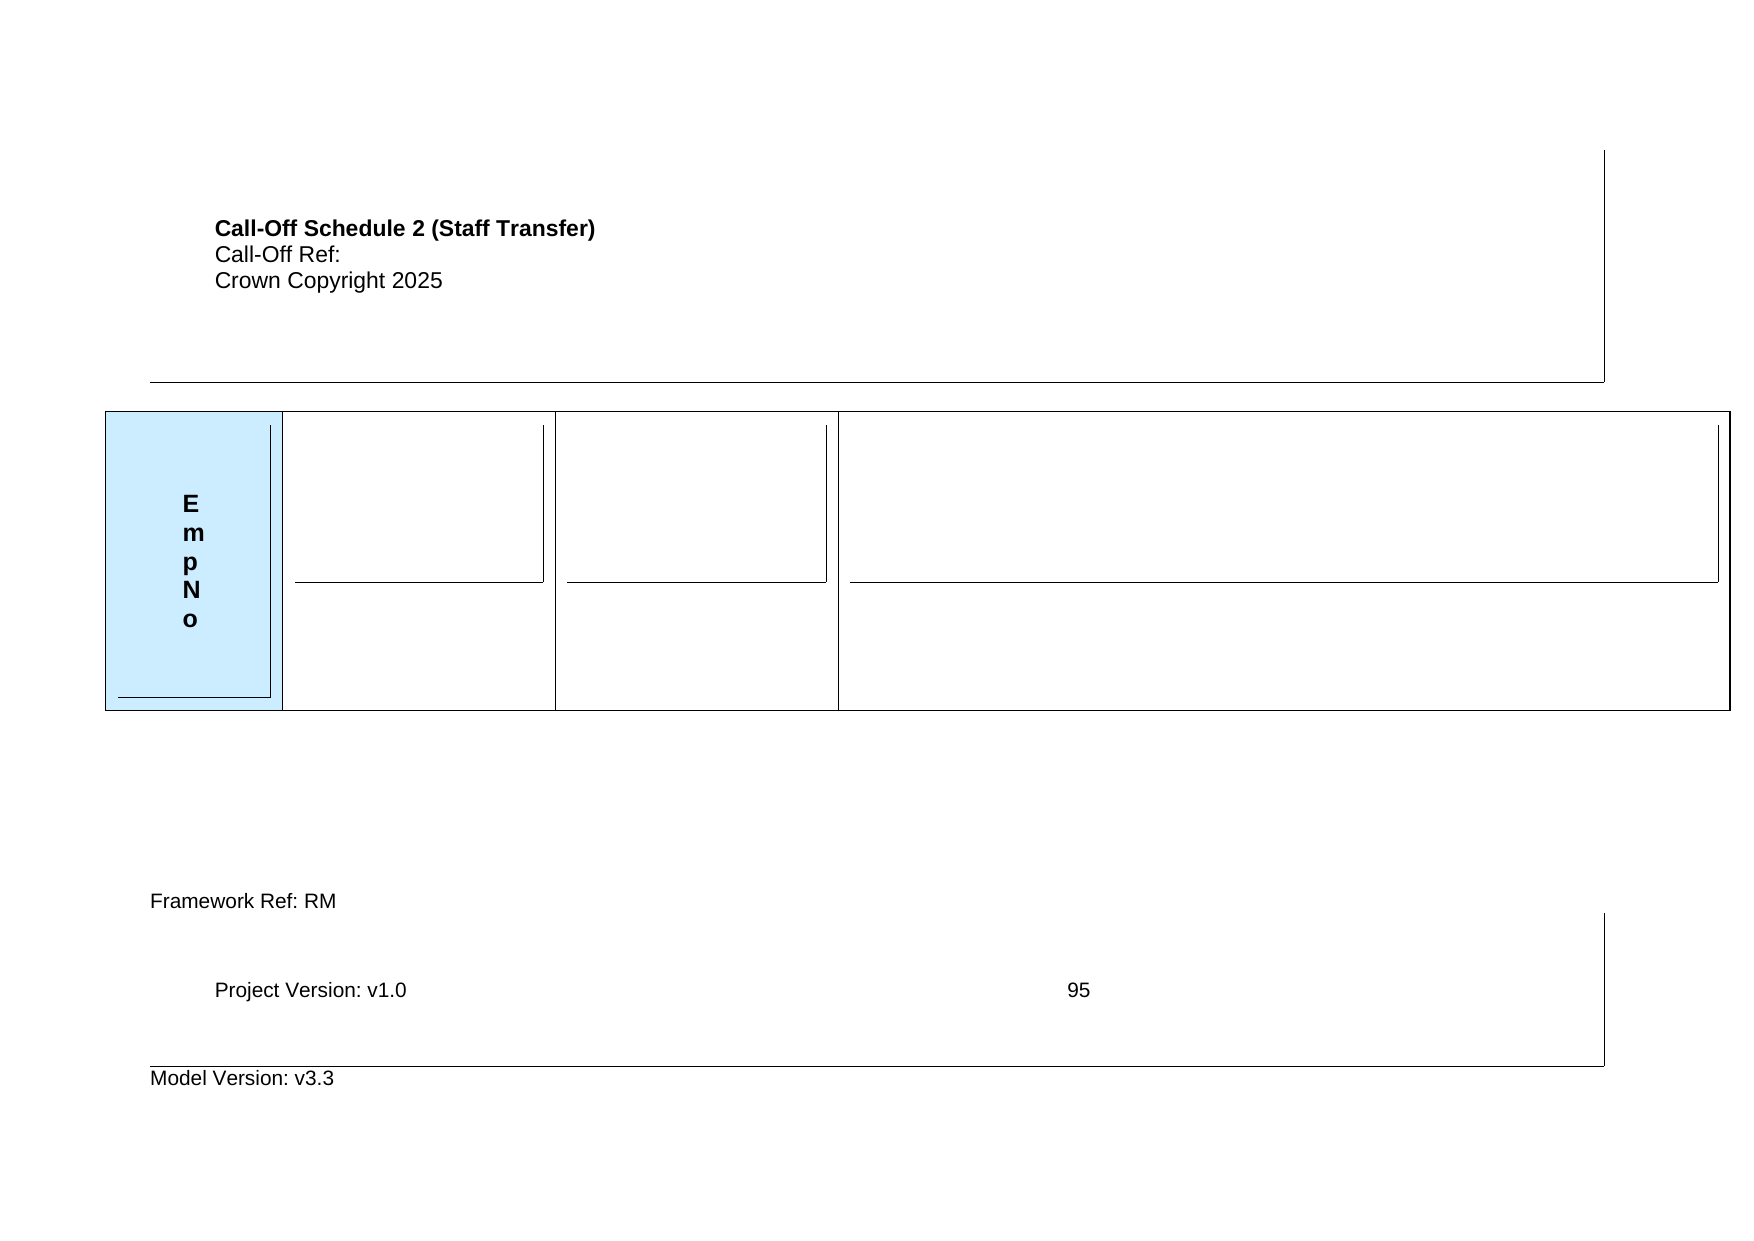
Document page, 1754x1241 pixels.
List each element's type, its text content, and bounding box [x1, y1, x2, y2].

table_cell Emp No [106, 412, 282, 710]
table_cell [556, 412, 838, 710]
table_cell [839, 412, 1729, 710]
table_cell [283, 412, 555, 710]
